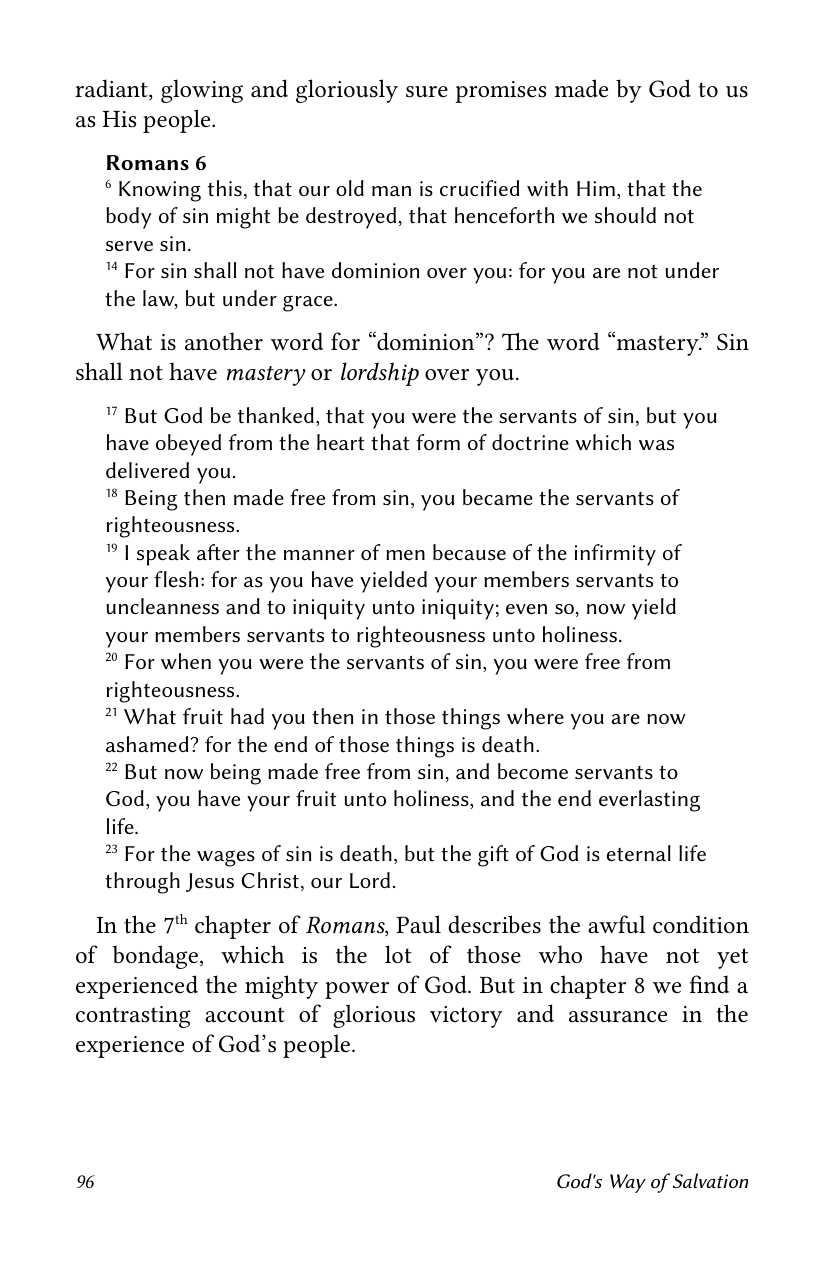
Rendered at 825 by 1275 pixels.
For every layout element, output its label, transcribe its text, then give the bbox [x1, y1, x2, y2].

text 18 Being then made free from sin, you became the servants of righteousness. [105, 485, 720, 538]
text 20 For when you were the servants of sin, you were free from righteousness. [105, 649, 720, 703]
text In the 7th chapter of Romans, Paul describes the awful condition of bondage, which is the lot of those who have not yet experienced the mighty power of God. But in chapter 8 we find a contrasting account of glorious victory and assurance in the experience of God’s people. [75, 911, 750, 1059]
text 19 I speak after the manner of men because of the infirmity of your flesh: for as you have yielded your members servants to uncleanness and to iniquity unto iniquity; even so, now yield your members servants to righteousness unto holiness. [105, 540, 720, 648]
text 21 What fruit had you then in those things where you are now ashamed? for the end of those things is death. [105, 704, 720, 758]
text What is another word for “dominion”? The word “mastery.” Sin shall not have mastery or lordship over you. [75, 328, 750, 386]
text 6 Knowing this, that our old man is crucified with Him, that the body of sin might be destroyed, that henceforth we should not serve sin. [105, 176, 720, 257]
text 22 But now being made free from sin, and become servants to God, you have your fruit unto holiness, and the end everlasting life. [105, 759, 720, 840]
text 14 For sin shall not have dominion over you: for you are not under the law, but under grace. [105, 258, 720, 312]
text 17 But God be thanked, that you were the servants of sin, but you have obeyed from the heart that form of doctrine which was delivered you. [105, 403, 720, 484]
text radiant, glowing and gloriously sure promises made by God to us as His people. [75, 75, 750, 133]
text Romans 6 [105, 150, 750, 176]
text 23 For the wages of sin is death, but the gift of God is eternal life through Jesus Christ, our Lord. [105, 841, 720, 894]
